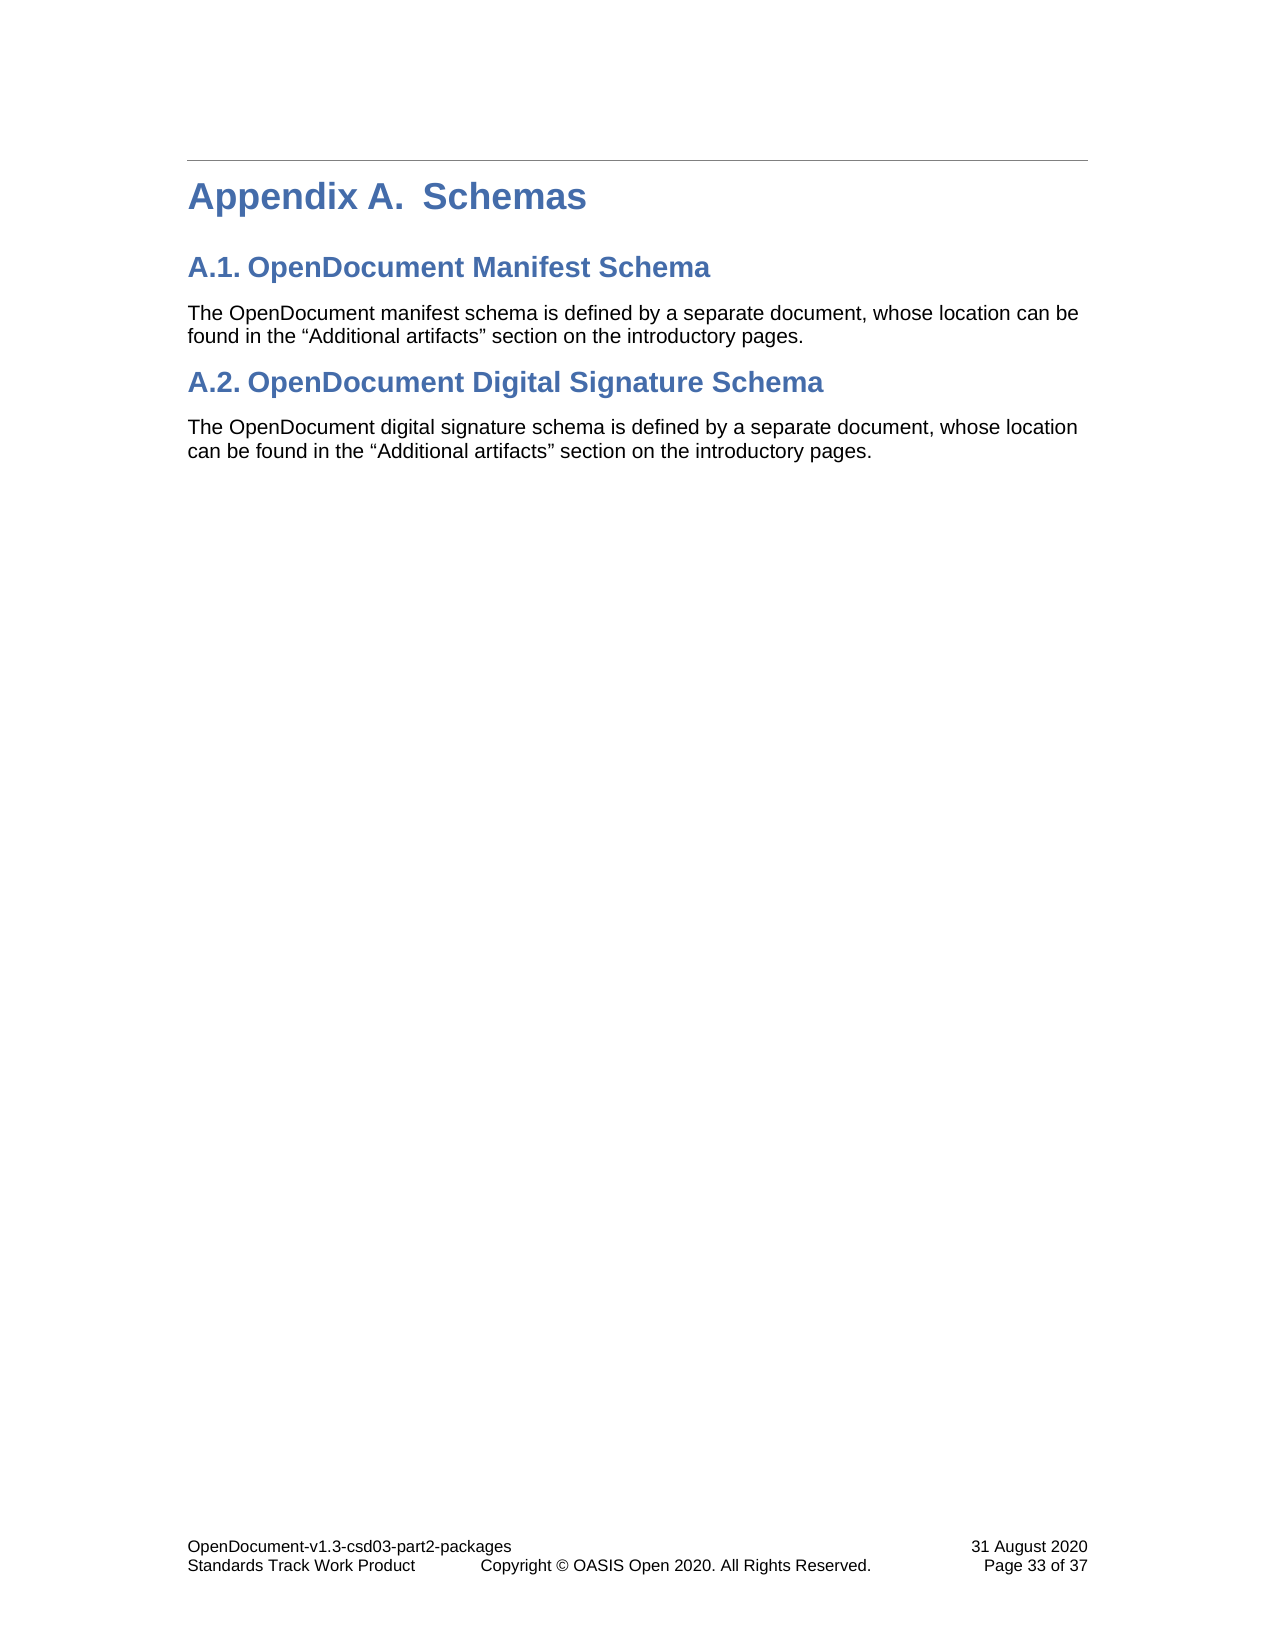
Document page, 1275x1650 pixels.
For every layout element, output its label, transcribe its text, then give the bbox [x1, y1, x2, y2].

subtitle OpenDocument Digital Signature Schema [187, 352, 1088, 398]
subtitle Schemas [187, 161, 1088, 217]
text The OpenDocument manifest schema is defined by a separate document, whose location can be found in the “Additional artifacts” section on the introductory pages. [187, 300, 1088, 348]
subtitle OpenDocument Manifest Schema [187, 238, 1088, 284]
text The OpenDocument digital signature schema is defined by a separate document, whose location can be found in the “Additional artifacts” section on the introductory pages. [187, 415, 1088, 463]
